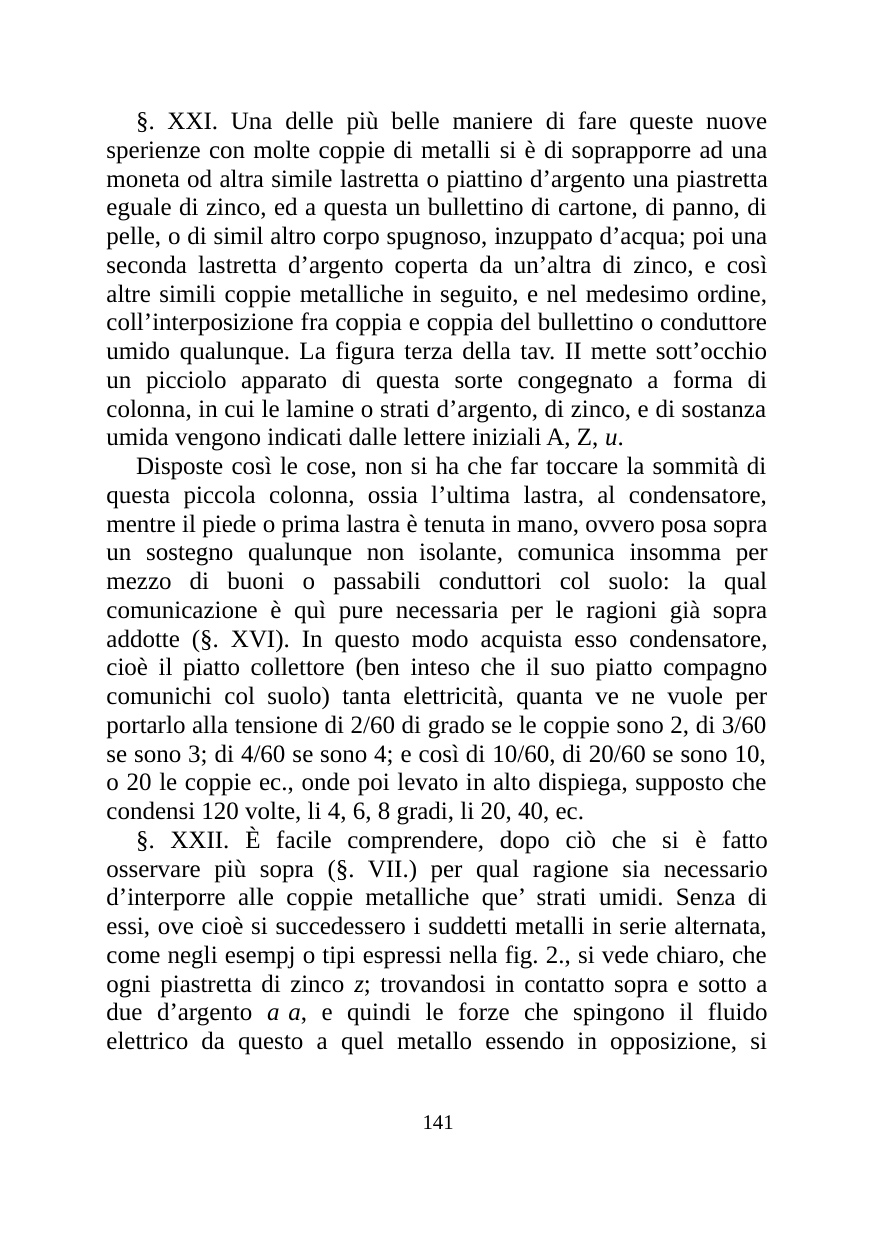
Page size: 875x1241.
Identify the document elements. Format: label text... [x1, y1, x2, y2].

text §. XXI. Una delle più belle maniere di fare queste nuove sperienze con molte coppie di metalli si è di soprapporre ad una moneta od altra simile lastretta o piattino d’argento una piastretta eguale di zinco, ed a questa un bullettino di cartone, di panno, di pelle, o di simil altro corpo spugnoso, inzuppato d’acqua; poi una seconda lastretta d’argento coperta da un’altra di zinco, e così altre simili coppie metalliche in seguito, e nel medesimo ordine, coll’interposizione fra coppia e coppia del bullettino o conduttore umido qualunque. La figura terza della tav. II mette sott’occhio un picciolo apparato di questa sorte congegnato a forma di colonna, in cui le lamine o strati d’argento, di zinco, e di sostanza umida vengono indicati dalle lettere iniziali A, Z, u. [106, 106, 768, 451]
text Disposte così le cose, non si ha che far toccare la sommità di questa piccola colonna, ossia l’ultima lastra, al condensatore, mentre il piede o prima lastra è tenuta in mano, ovvero posa sopra un sostegno qualunque non isolante, comunica insomma per mezzo di buoni o passabili conduttori col suolo: la qual comunicazione è quì pure necessaria per le ragioni già sopra addotte (§. XVI). In questo modo acquista esso condensatore, cioè il piatto collettore (ben inteso che il suo piatto compagno comunichi col suolo) tanta elettricità, quanta ve ne vuole per portarlo alla tensione di 2/60 di grado se le coppie sono 2, di 3/60 se sono 3; di 4/60 se sono 4; e così di 10/60, di 20/60 se sono 10, o 20 le coppie ec., onde poi levato in alto dispiega, supposto che condensi 120 volte, li 4, 6, 8 gradi, li 20, 40, ec. [106, 451, 768, 825]
text §. XXII. È facile comprendere, dopo ciò che si è fatto osservare più sopra (§. VII.) per qual ragione sia necessario d’interporre alle coppie metalliche que’ strati umidi. Senza di essi, ove cioè si succedessero i suddetti metalli in serie alternata, come negli esempj o tipi espressi nella fig. 2., si vede chiaro, che ogni piastretta di zinco z; trovandosi in contatto sopra e sotto a due d’argento a a, e quindi le forze che spingono il fluido elettrico da questo a quel metallo essendo in opposizione, si [106, 825, 768, 1055]
